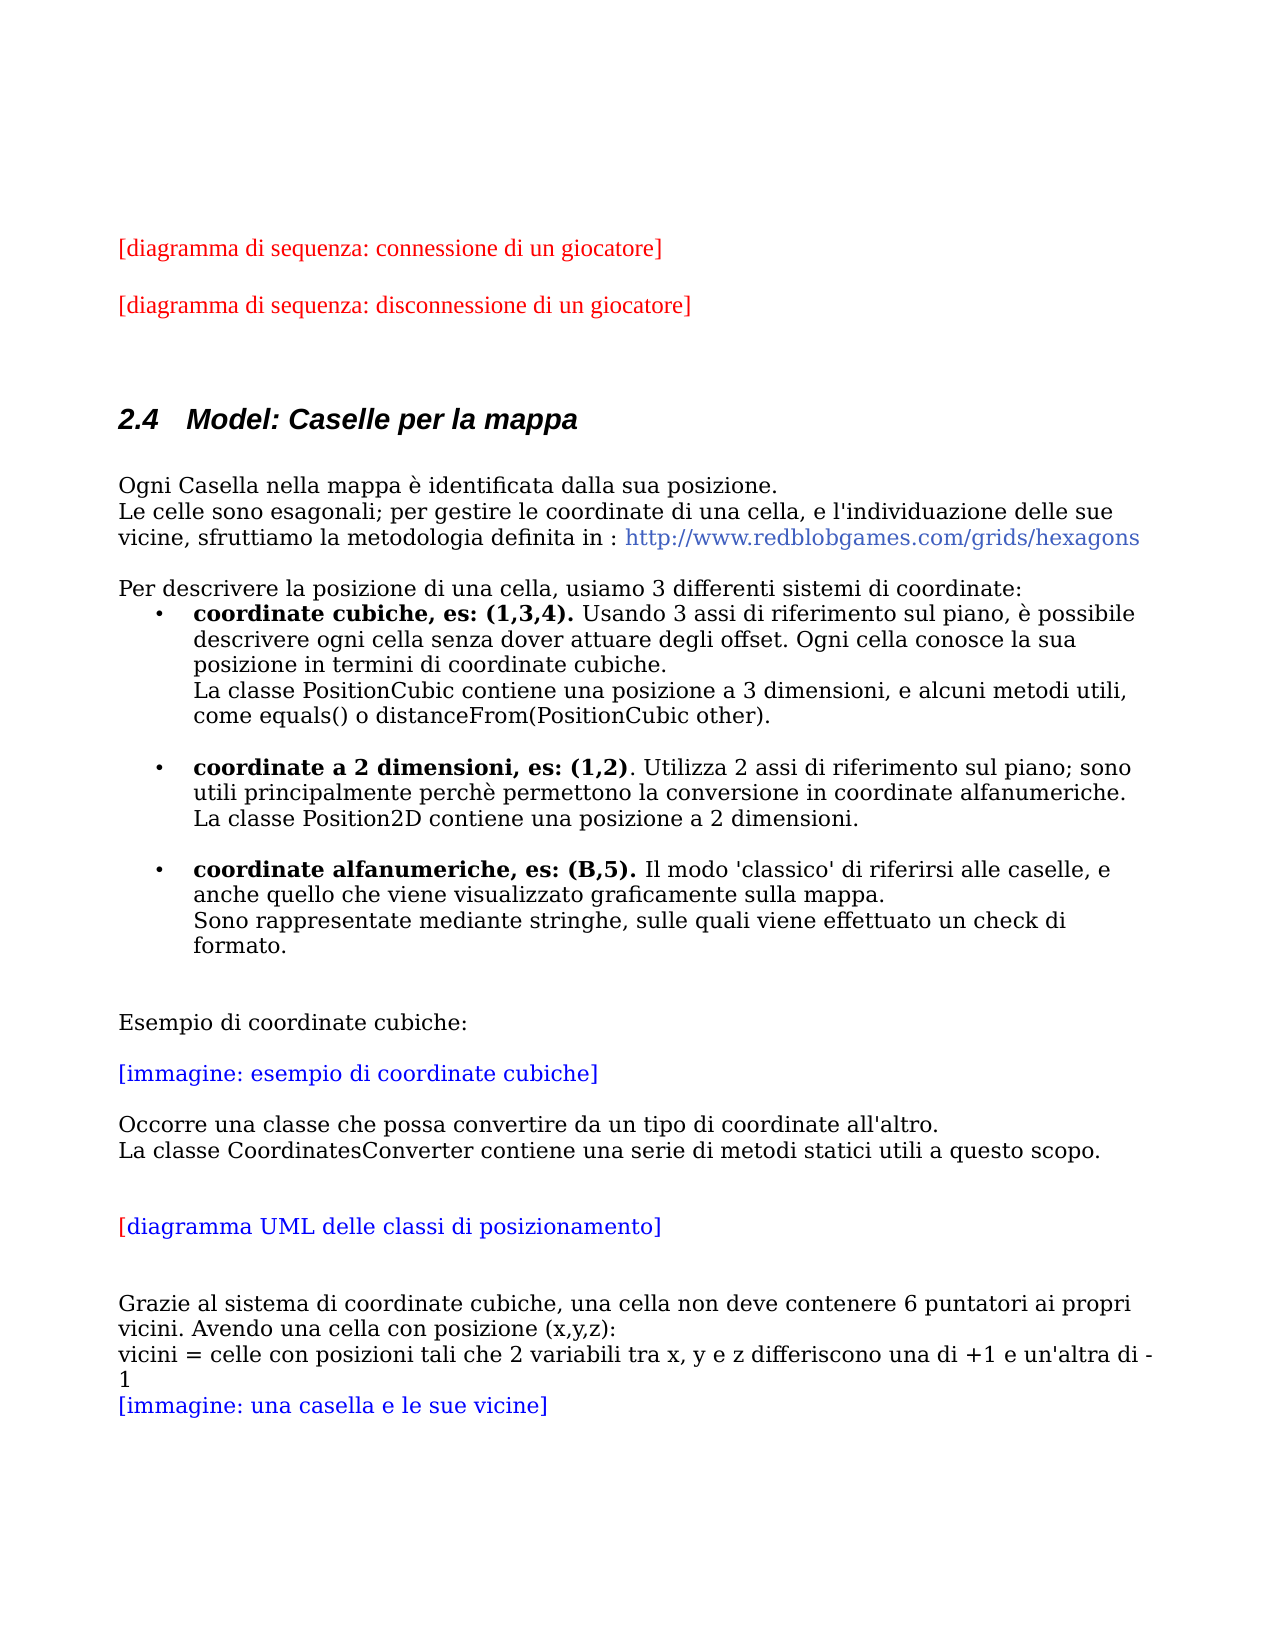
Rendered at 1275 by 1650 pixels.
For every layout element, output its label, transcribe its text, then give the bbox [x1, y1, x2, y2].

subtitle Model: Caselle per la mappa [118, 402, 1157, 435]
list coordinate cubiche, es: (1,3,4). Usando 3 assi di riferimento sul piano, è possibile descrivere ogni cella senza dover attuare degli offset. Ogni cella conosce la sua posizione in termini di coordinate cubiche. [156, 601, 1157, 678]
text vicini = celle con posizioni tali che 2 variabili tra x, y e z differiscono una di +1 e un'altra di -1 [118, 1342, 1157, 1393]
list coordinate alfanumeriche, es: (B,5). Il modo 'classico' di riferirsi alle caselle, e anche quello che viene visualizzato graficamente sulla mappa. [156, 857, 1157, 908]
text Grazie al sistema di coordinate cubiche, una cella non deve contenere 6 puntatori ai propri vicini. Avendo una cella con posizione (x,y,z): [118, 1291, 1157, 1342]
list Sono rappresentate mediante stringhe, sulle quali viene effettuato un check di formato. [156, 908, 1157, 959]
text [diagramma di sequenza: connessione di un giocatore] [118, 233, 1157, 262]
text [diagramma UML delle classi di posizionamento] [118, 1214, 1157, 1240]
list La classe Position2D contiene una posizione a 2 dimensioni. [156, 806, 1157, 831]
text [diagramma di sequenza: disconnessione di un giocatore] [118, 291, 1157, 319]
text Ogni Casella nella mappa è identificata dalla sua posizione. [118, 474, 1157, 499]
list La classe PositionCubic contiene una posizione a 3 dimensioni, e alcuni metodi utili, come equals() o distanceFrom(PositionCubic other). [156, 678, 1157, 729]
list coordinate a 2 dimensioni, es: (1,2). Utilizza 2 assi di riferimento sul piano; sono utili principalmente perchè permettono la conversione in coordinate alfanumeriche. [156, 754, 1157, 806]
text [immagine: esempio di coordinate cubiche] [118, 1061, 1157, 1087]
text Occorre una classe che possa convertire da un tipo di coordinate all'altro. [118, 1112, 1157, 1138]
text Le celle sono esagonali; per gestire le coordinate di una cella, e l'individuazione delle sue vicine, sfruttiamo la metodologia definita in : http://www.redblobgames.com/grids/hexagons [118, 499, 1157, 550]
text Esempio di coordinate cubiche: [118, 1010, 1157, 1036]
text Per descrivere la posizione di una cella, usiamo 3 differenti sistemi di coordinate: [118, 576, 1157, 601]
text [immagine: una casella e le sue vicine] [118, 1393, 1157, 1418]
text La classe CoordinatesConverter contiene una serie di metodi statici utili a questo scopo. [118, 1138, 1157, 1163]
